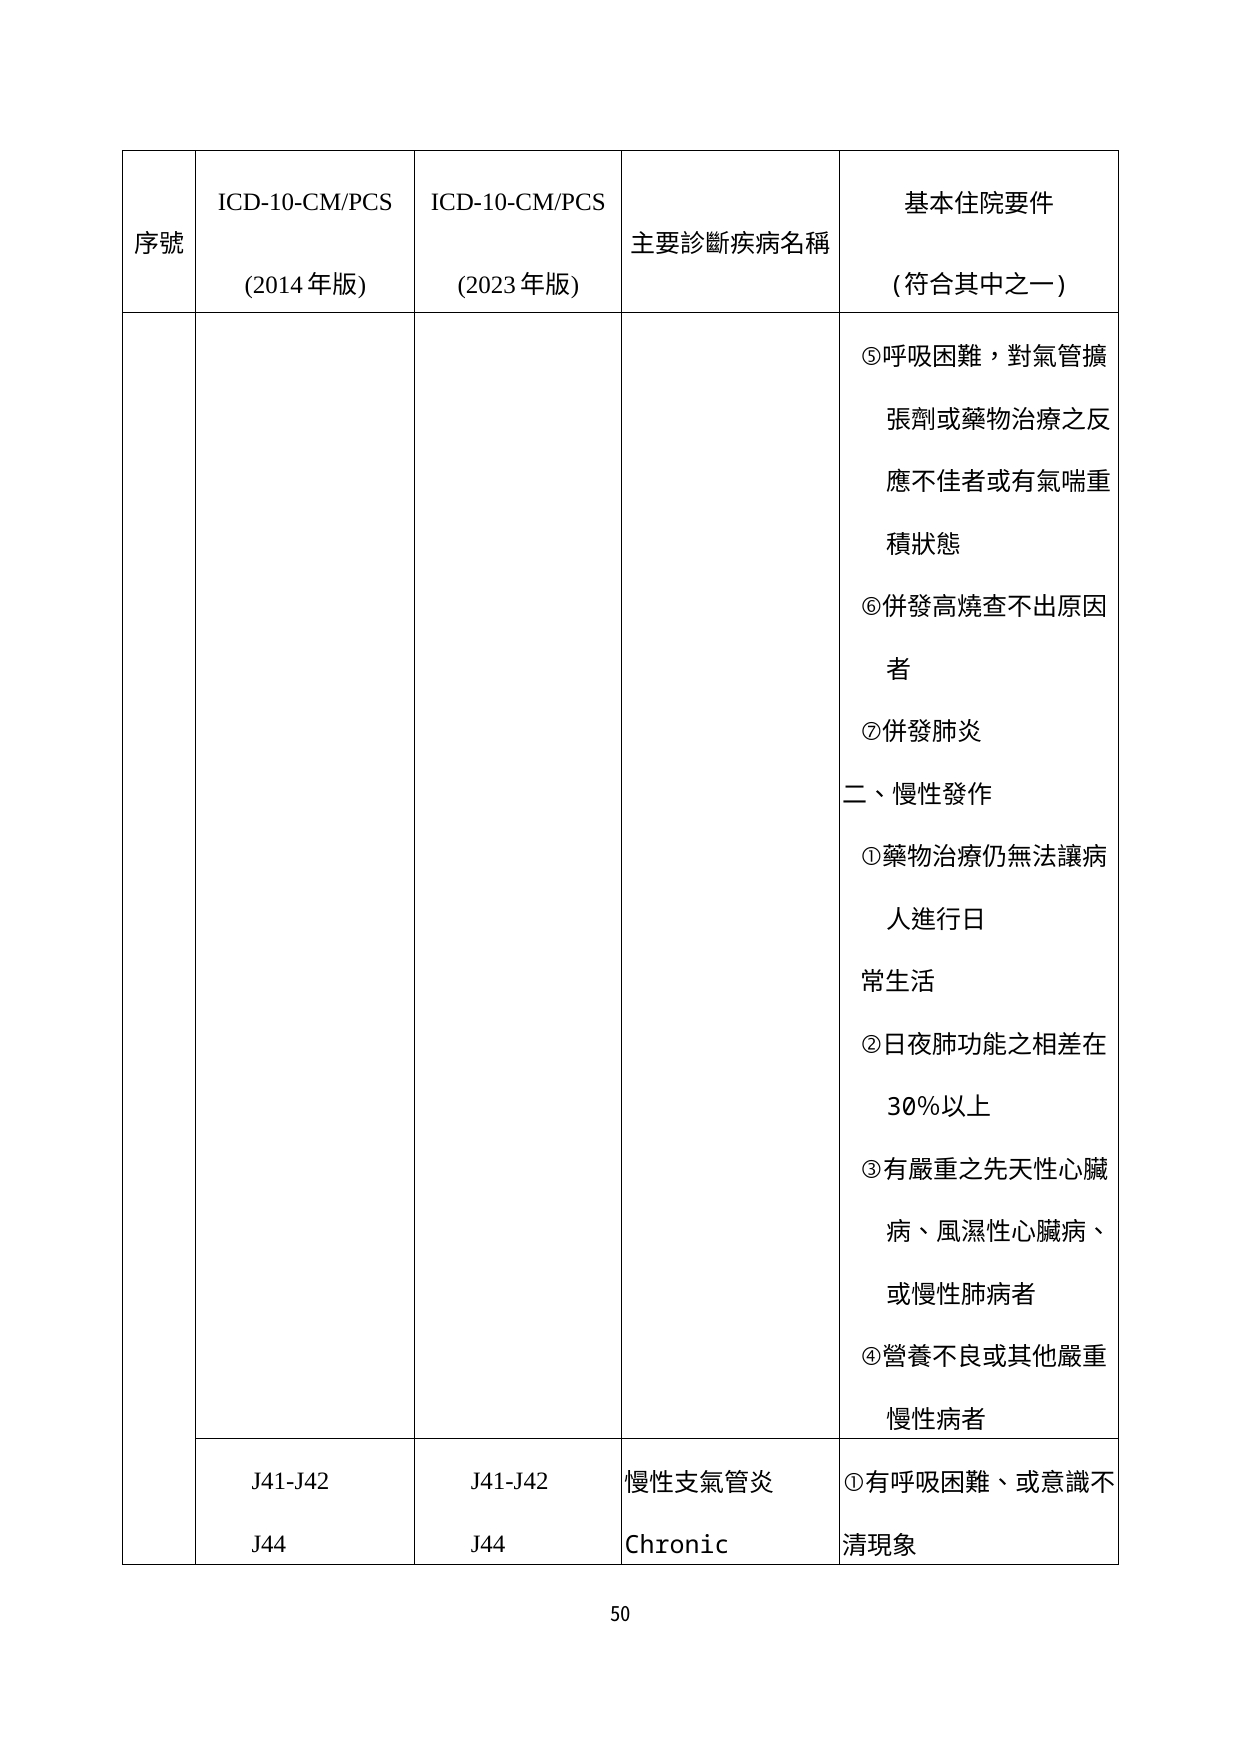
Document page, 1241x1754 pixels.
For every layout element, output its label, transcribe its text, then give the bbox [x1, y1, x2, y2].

table_header 主要診斷疾病名稱 [622, 151, 839, 312]
table_cell 慢性支氣管炎 Chronic [622, 1439, 839, 1564]
table_header 基本住院要件 (符合其中之一) [840, 151, 1118, 312]
table_cell [622, 313, 839, 1438]
table_cell [196, 313, 414, 1438]
table_cell J41-J42 J44 [415, 1439, 621, 1564]
table_cell 有呼吸困難、或意識不清現象 [840, 1439, 1118, 1564]
table_cell J41-J42 J44 [196, 1439, 414, 1564]
table_header ICD-10-CM/PCS (2014年版) [196, 151, 414, 312]
table_cell 呼吸困難，對氣管擴張劑或藥物治療之反應不佳者或有氣喘重積狀態 併發高燒查不出原因者 p併發肺炎 二、慢性發作 藥物治療仍無法讓病人進行日 常生活 日夜肺功能之相差在30％以上 有嚴重之先天性心臟病、風濕性心臟病、或慢性肺病者 營養不良或其他嚴重慢性病者 [840, 313, 1118, 1438]
table_header ICD-10-CM/PCS (2023年版) [415, 151, 621, 312]
table_cell [123, 313, 195, 1564]
table_cell [415, 313, 621, 1438]
table_header 序號 [123, 151, 195, 312]
